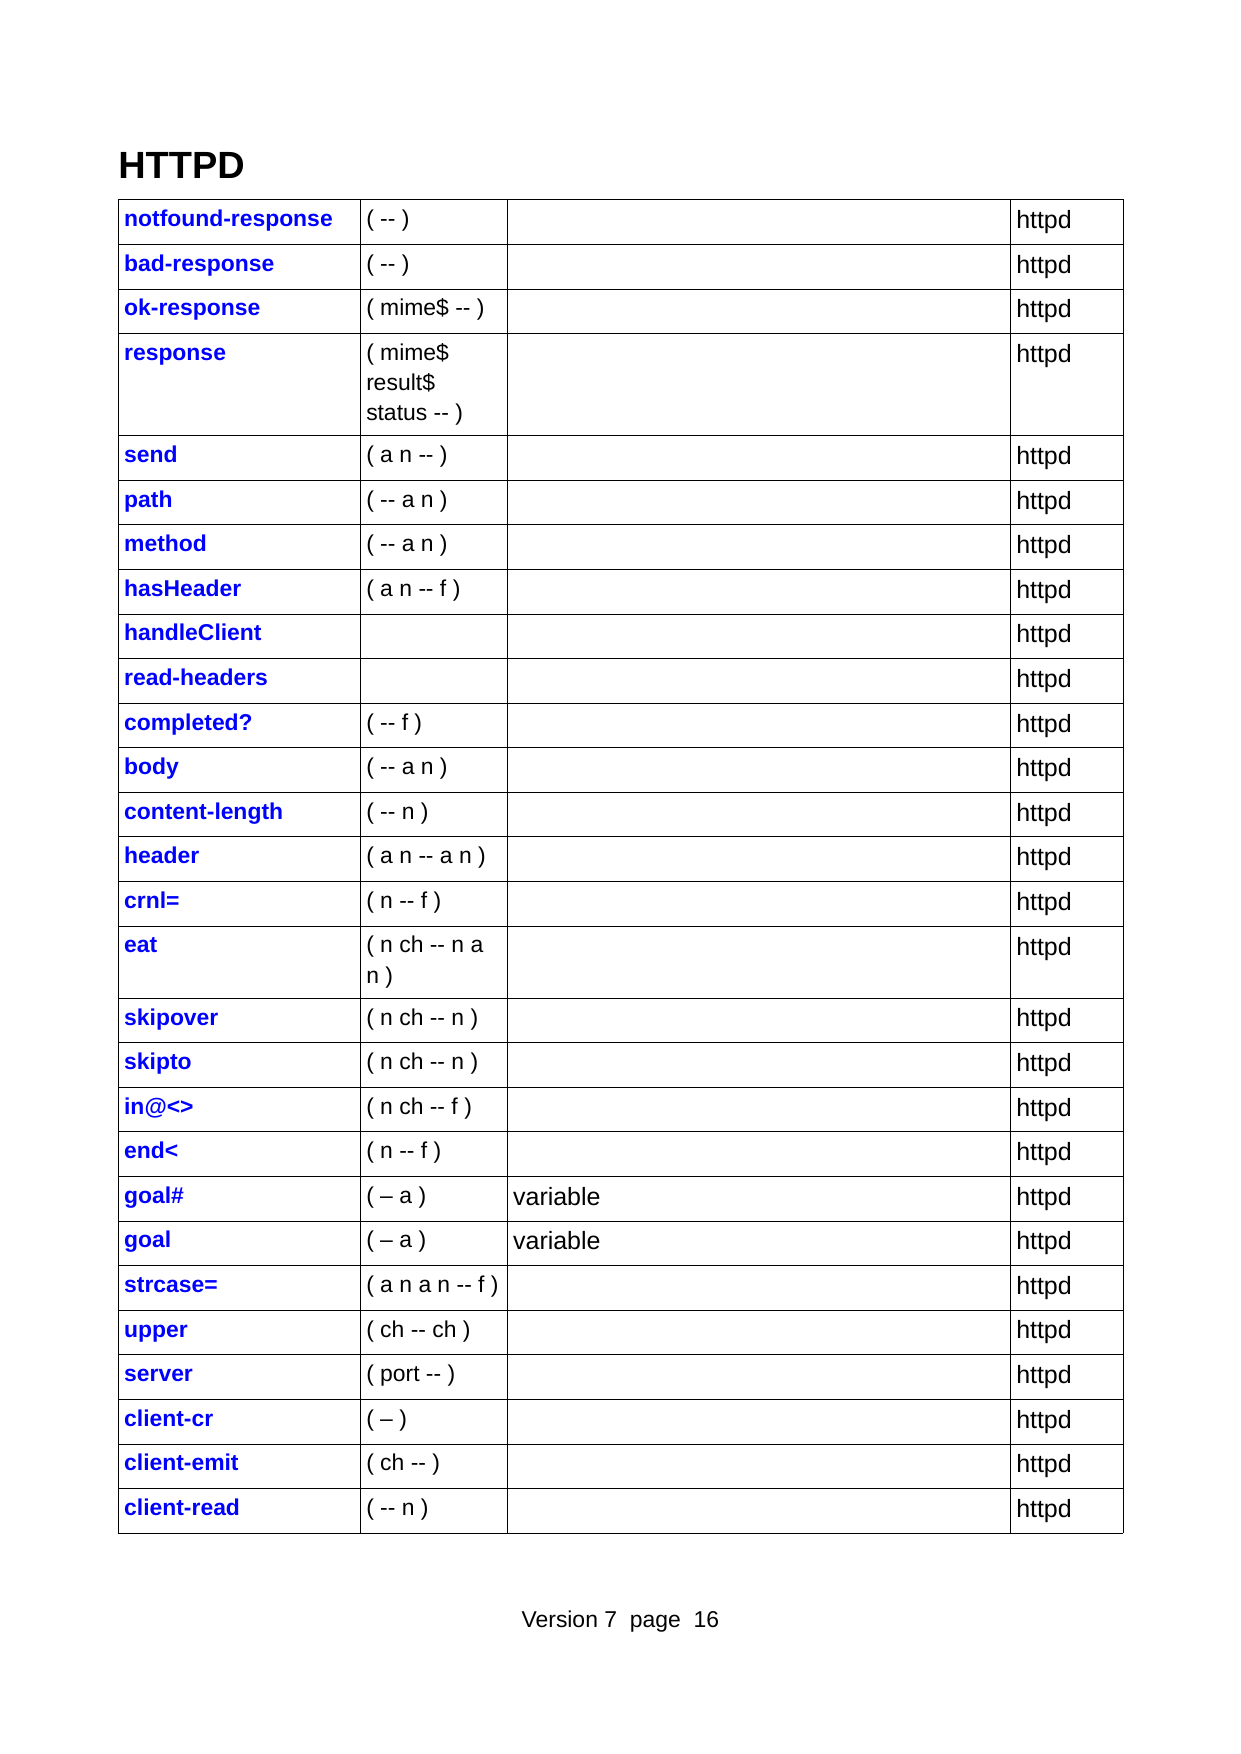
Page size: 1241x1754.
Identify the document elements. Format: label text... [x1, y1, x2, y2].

table_cell httpd [1011, 793, 1123, 836]
table_cell httpd [1011, 1177, 1123, 1221]
table_cell server [119, 1355, 360, 1399]
table_cell ( ch -- ch ) [361, 1311, 507, 1354]
table_cell response [119, 334, 360, 435]
table_cell client-read [119, 1489, 360, 1533]
table_cell httpd [1011, 290, 1123, 333]
table_cell httpd [1011, 245, 1123, 288]
table_cell [508, 570, 1010, 613]
table_cell ( – a ) [361, 1222, 507, 1265]
table_cell skipto [119, 1043, 360, 1087]
table_cell httpd [1011, 570, 1123, 613]
table_cell httpd [1011, 882, 1123, 926]
table_cell skipover [119, 999, 360, 1042]
table_cell method [119, 525, 360, 569]
table_cell eat [119, 927, 360, 998]
table_cell [508, 1043, 1010, 1087]
table_cell httpd [1011, 1132, 1123, 1176]
table_cell ( ch -- ) [361, 1445, 507, 1488]
table_cell strcase= [119, 1266, 360, 1310]
table_cell upper [119, 1311, 360, 1354]
table_cell ( n -- f ) [361, 1132, 507, 1176]
table_cell [508, 481, 1010, 524]
table_cell httpd [1011, 748, 1123, 792]
table_cell httpd [1011, 659, 1123, 703]
table_cell httpd [1011, 436, 1123, 480]
table_cell [508, 1489, 1010, 1533]
table_cell [508, 927, 1010, 998]
table_cell ( – a ) [361, 1177, 507, 1221]
table_cell [508, 1355, 1010, 1399]
table_cell variable [508, 1222, 1010, 1265]
table_cell [508, 882, 1010, 926]
table_cell httpd [1011, 1355, 1123, 1399]
table_cell ( a n -- ) [361, 436, 507, 480]
table_cell client-emit [119, 1445, 360, 1488]
table_cell httpd [1011, 1445, 1123, 1488]
table_cell [508, 1311, 1010, 1354]
table_cell [508, 999, 1010, 1042]
table_cell ( -- f ) [361, 704, 507, 747]
table_cell httpd [1011, 1489, 1123, 1533]
table_cell httpd [1011, 1222, 1123, 1265]
table_cell [508, 1266, 1010, 1310]
table_cell variable [508, 1177, 1010, 1221]
table_cell goal [119, 1222, 360, 1265]
table_cell httpd [1011, 334, 1123, 435]
table_header [508, 200, 1010, 244]
table_cell ( -- a n ) [361, 481, 507, 524]
table_cell ( a n a n -- f ) [361, 1266, 507, 1310]
table_cell [508, 659, 1010, 703]
table_cell ( mime$ -- ) [361, 290, 507, 333]
table_cell ( -- a n ) [361, 748, 507, 792]
table_cell ( -- n ) [361, 1489, 507, 1533]
table_cell read-headers [119, 659, 360, 703]
table_cell [508, 290, 1010, 333]
table_cell end< [119, 1132, 360, 1176]
table_cell [508, 1088, 1010, 1131]
table_cell ( -- n ) [361, 793, 507, 836]
table_cell httpd [1011, 704, 1123, 747]
table_cell httpd [1011, 927, 1123, 998]
table_cell ( n -- f ) [361, 882, 507, 926]
table_cell [508, 334, 1010, 435]
table_cell ( n ch -- n ) [361, 1043, 507, 1087]
table_cell ( mime$ result$ status -- ) [361, 334, 507, 435]
table_cell in@<> [119, 1088, 360, 1131]
table_cell ( a n -- f ) [361, 570, 507, 613]
table_cell httpd [1011, 1088, 1123, 1131]
table_cell path [119, 481, 360, 524]
table_cell [508, 837, 1010, 881]
table_cell ( n ch -- n ) [361, 999, 507, 1042]
table_cell ( a n -- a n ) [361, 837, 507, 881]
table_cell completed? [119, 704, 360, 747]
table_cell httpd [1011, 837, 1123, 881]
table_cell [508, 1132, 1010, 1176]
table_cell [508, 615, 1010, 658]
table_cell handleClient [119, 615, 360, 658]
table_cell [361, 659, 507, 703]
table_cell [508, 1445, 1010, 1488]
subtitle HTTPD [118, 143, 1122, 187]
table_cell ( -- ) [361, 245, 507, 288]
table_cell ( – ) [361, 1400, 507, 1443]
table_cell send [119, 436, 360, 480]
table_header notfound-response [119, 200, 360, 244]
table_cell [508, 245, 1010, 288]
table_cell content-length [119, 793, 360, 836]
table_cell [508, 525, 1010, 569]
table_cell httpd [1011, 615, 1123, 658]
table_cell [508, 1400, 1010, 1443]
table_cell ok-response [119, 290, 360, 333]
table_cell [508, 793, 1010, 836]
table_cell httpd [1011, 1400, 1123, 1443]
table_cell header [119, 837, 360, 881]
table_cell crnl= [119, 882, 360, 926]
table_cell [508, 748, 1010, 792]
table_cell [361, 615, 507, 658]
table_cell httpd [1011, 999, 1123, 1042]
table_cell client-cr [119, 1400, 360, 1443]
table_cell ( n ch -- f ) [361, 1088, 507, 1131]
table_header httpd [1011, 200, 1123, 244]
table_cell httpd [1011, 525, 1123, 569]
table_cell bad-response [119, 245, 360, 288]
table_cell [508, 704, 1010, 747]
table_cell hasHeader [119, 570, 360, 613]
table_header ( -- ) [361, 200, 507, 244]
table_cell httpd [1011, 1043, 1123, 1087]
table_cell body [119, 748, 360, 792]
table_cell ( n ch -- n a n ) [361, 927, 507, 998]
table_cell httpd [1011, 1311, 1123, 1354]
table_cell httpd [1011, 481, 1123, 524]
table_cell goal# [119, 1177, 360, 1221]
table_cell httpd [1011, 1266, 1123, 1310]
table_cell ( port -- ) [361, 1355, 507, 1399]
table_cell [508, 436, 1010, 480]
table_cell ( -- a n ) [361, 525, 507, 569]
